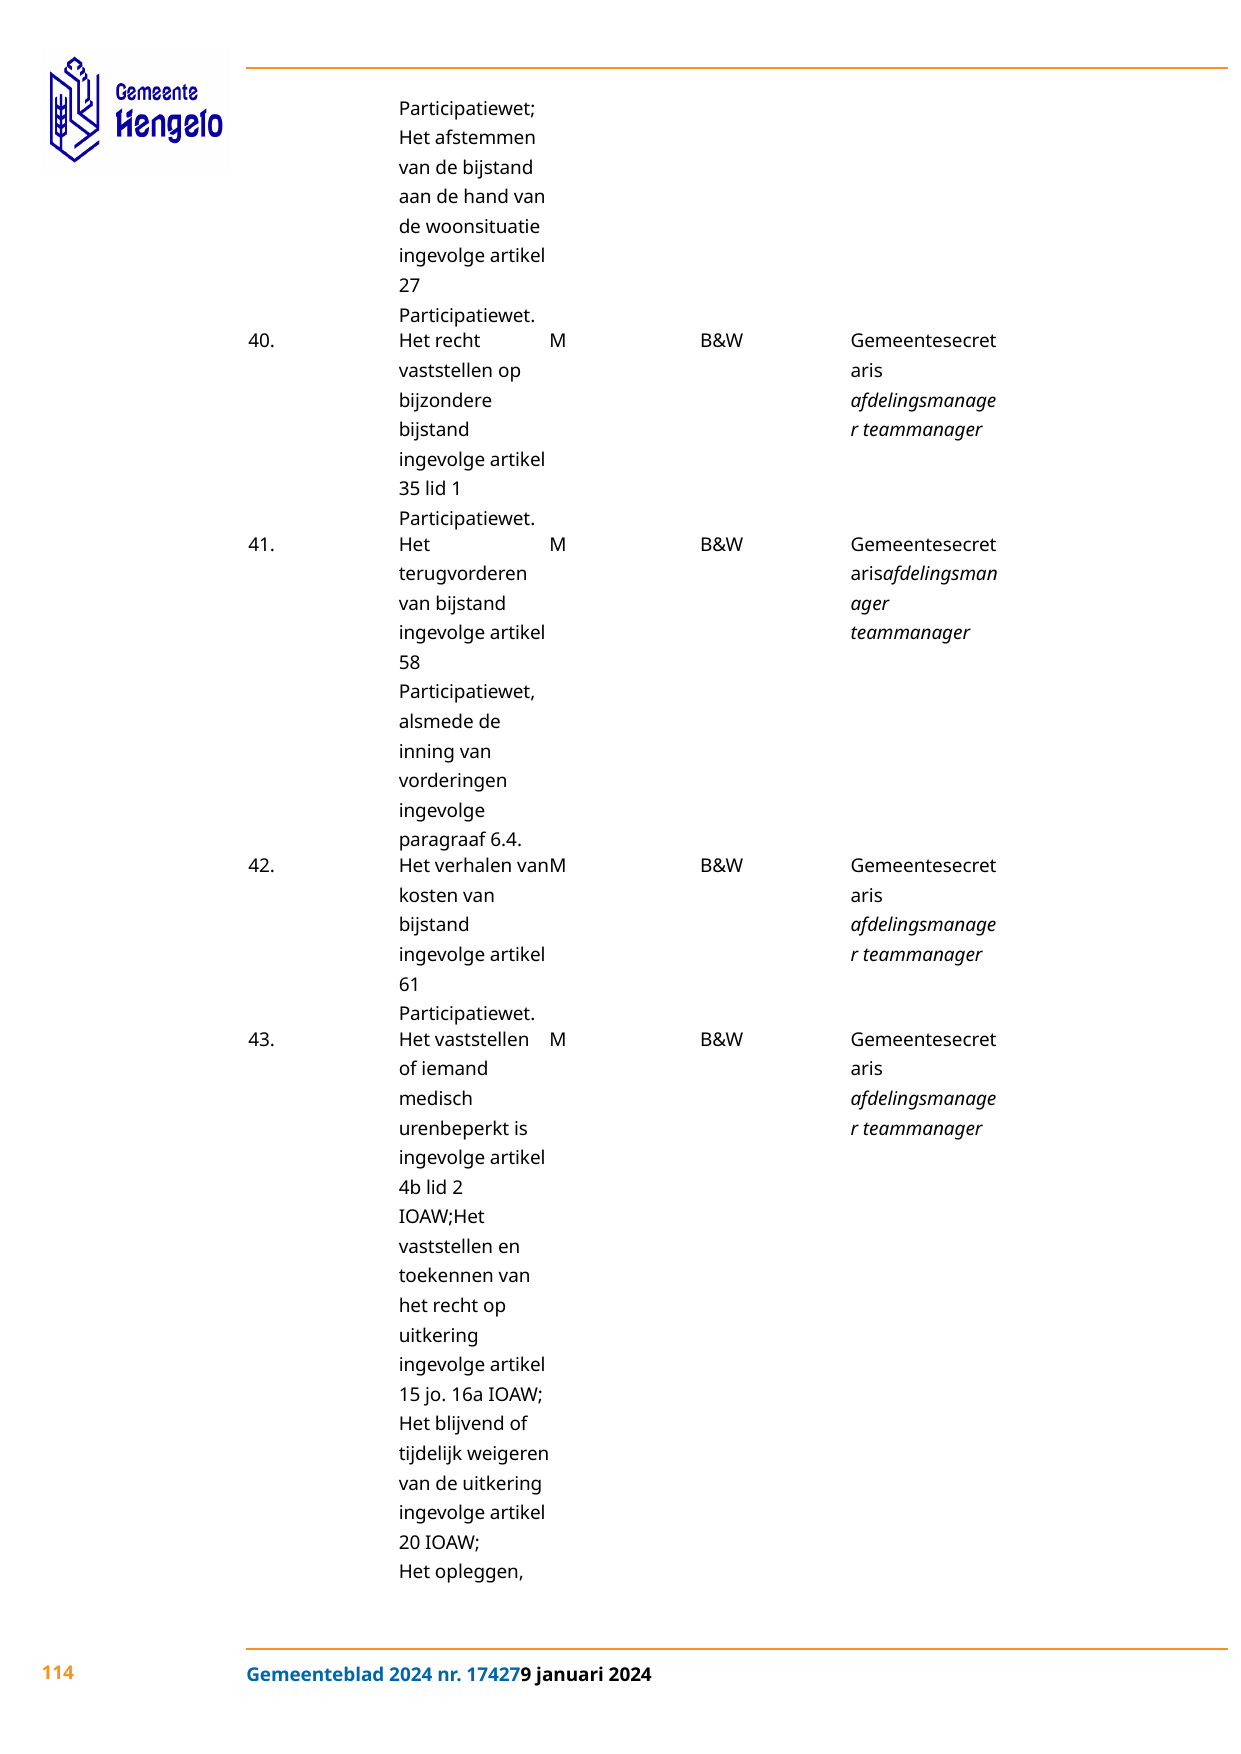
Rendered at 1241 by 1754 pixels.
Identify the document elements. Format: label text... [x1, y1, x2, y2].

table_cell Gemeentesecretaris afdelingsmanager teammanager [850, 328, 1001, 531]
picture [41, 47, 231, 172]
table_cell [1001, 328, 1152, 531]
table_cell [549, 95, 700, 328]
table_cell M [549, 328, 700, 531]
table_cell [1001, 531, 1152, 852]
table_cell Het terugvorderen van bijstand ingevolge artikel 58 Participatiewet, alsmede de inning van vorderingen ingevolge paragraaf 6.4. [399, 531, 549, 852]
table_cell [1001, 1026, 1152, 1584]
table_cell B&W [700, 1026, 850, 1584]
table_cell Gemeentesecretaris afdelingsmanager teammanager [850, 1026, 1001, 1584]
table_cell B&W [700, 328, 850, 531]
table_cell 43. [248, 1026, 398, 1584]
table_cell 40. [248, 328, 398, 531]
table_cell M [549, 531, 700, 852]
table_cell B&W [700, 531, 850, 852]
table_cell [1001, 95, 1152, 328]
table_cell Participatiewet; Het afstemmen van de bijstand aan de hand van de woonsituatie ingevolge artikel 27 Participatiewet. [399, 95, 549, 328]
table_cell [850, 95, 1001, 328]
table_cell B&W [700, 853, 850, 1026]
table_cell Het recht vaststellen op bijzondere bijstand ingevolge artikel 35 lid 1 Participatiewet. [399, 328, 549, 531]
table_cell 41. [248, 531, 398, 852]
table_cell Gemeentesecretaris afdelingsmanager teammanager [850, 853, 1001, 1026]
table_cell 42. [248, 853, 398, 1026]
table_cell M [549, 853, 700, 1026]
table_cell Het verhalen van kosten van bijstand ingevolge artikel 61 Participatiewet. [399, 853, 549, 1026]
table_cell M [549, 1026, 700, 1584]
table_cell [1001, 853, 1152, 1026]
table_cell [248, 95, 398, 328]
table_cell Gemeentesecretarisafdelingsmanager teammanager [850, 531, 1001, 852]
table_cell [700, 95, 850, 328]
table_cell Het vaststellen of iemand medisch urenbeperkt is ingevolge artikel 4b lid 2 IOAW;Het vaststellen en toekennen van het recht op uitkering ingevolge artikel 15 jo. 16a IOAW; Het blijvend of tijdelijk weigeren van de uitkering ingevolge artikel 20 IOAW; Het opleggen, [399, 1026, 549, 1584]
